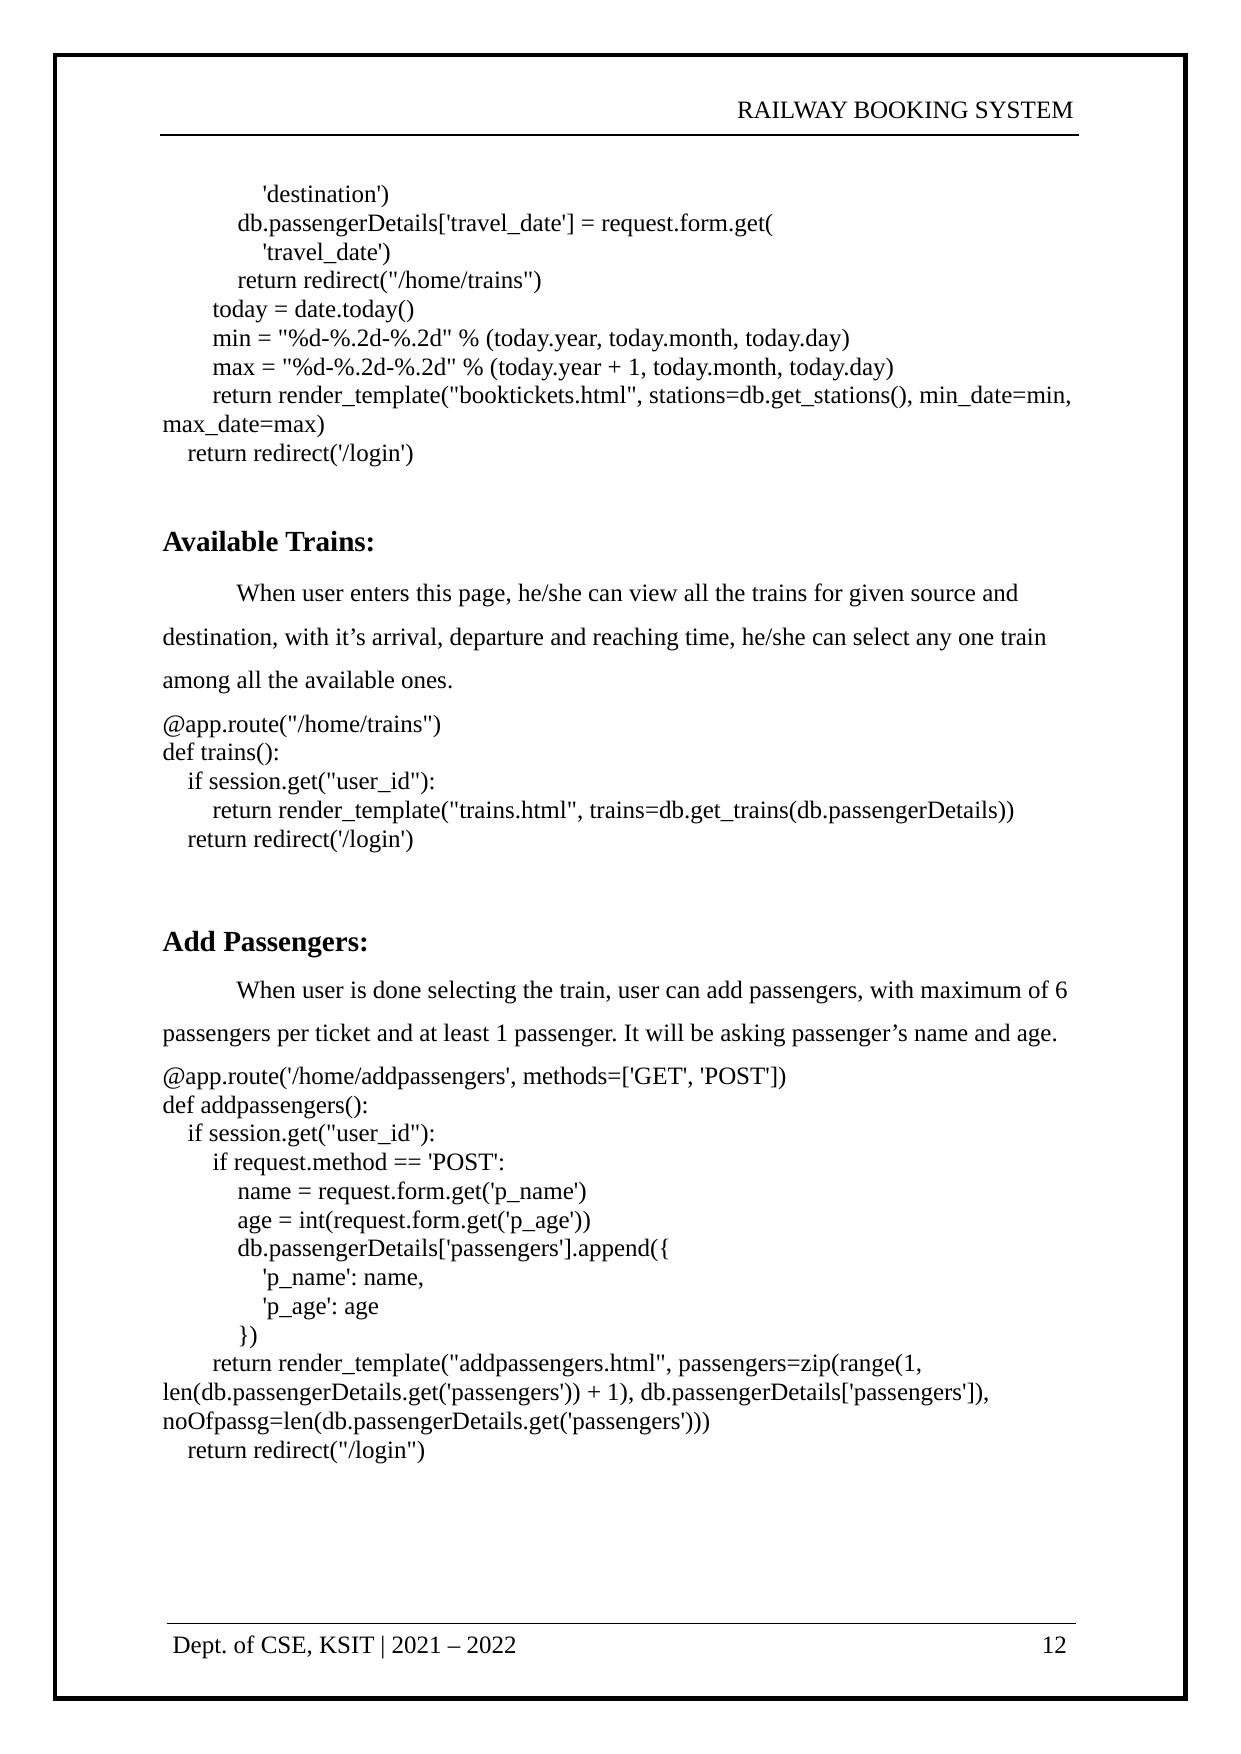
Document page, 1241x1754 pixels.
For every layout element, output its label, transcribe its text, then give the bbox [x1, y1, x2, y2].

text @app.route("/home/trains") [162, 709, 1078, 737]
text db.passengerDetails['travel_date'] = request.form.get( [162, 208, 1078, 237]
text return redirect("/home/trains") [162, 266, 1078, 294]
text Available Trains: [162, 524, 1078, 558]
text name = request.form.get('p_name') [162, 1176, 1078, 1205]
text min = "%d-%.2d-%.2d" % (today.year, today.month, today.day) [162, 323, 1078, 352]
text @app.route('/home/addpassengers', methods=['GET', 'POST']) [162, 1061, 1078, 1090]
text if session.get("user_id"): [162, 1118, 1078, 1147]
text return redirect('/login') [162, 824, 1078, 852]
text def trains(): [162, 737, 1078, 766]
text return render_template("booktickets.html", stations=db.get_stations(), min_date=min, max_date=max) [162, 381, 1078, 438]
text return render_template("addpassengers.html", passengers=zip(range(1, len(db.passengerDetails.get('passengers')) + 1), db.passengerDetails['passengers']), noOfpassg=len(db.passengerDetails.get('passengers'))) [162, 1348, 1078, 1435]
text }) [162, 1320, 1078, 1348]
text 'travel_date') [162, 237, 1078, 266]
text def addpassengers(): [162, 1090, 1078, 1118]
text 'p_name': name, [162, 1262, 1078, 1291]
text max = "%d-%.2d-%.2d" % (today.year + 1, today.month, today.day) [162, 352, 1078, 381]
text return redirect("/login") [162, 1435, 1078, 1463]
text db.passengerDetails['passengers'].append({ [162, 1233, 1078, 1262]
text 'p_age': age [162, 1291, 1078, 1320]
text if request.method == 'POST': [162, 1147, 1078, 1176]
text Add Passengers: [162, 924, 1078, 958]
text 'destination') [162, 179, 1078, 208]
text return redirect('/login') [162, 438, 1078, 467]
text When user enters this page, he/she can view all the trains for given source and destination, with it’s arrival, departure and reaching time, he/she can select any one train among all the available ones. [162, 574, 1078, 694]
text if session.get("user_id"): [162, 766, 1078, 795]
text age = int(request.form.get('p_age')) [162, 1205, 1078, 1233]
text today = date.today() [162, 294, 1078, 323]
text return render_template("trains.html", trains=db.get_trains(db.passengerDetails)) [162, 795, 1078, 824]
text When user is done selecting the train, user can add passengers, with maximum of 6 passengers per ticket and at least 1 passenger. It will be asking passenger’s name and age. [162, 975, 1078, 1047]
